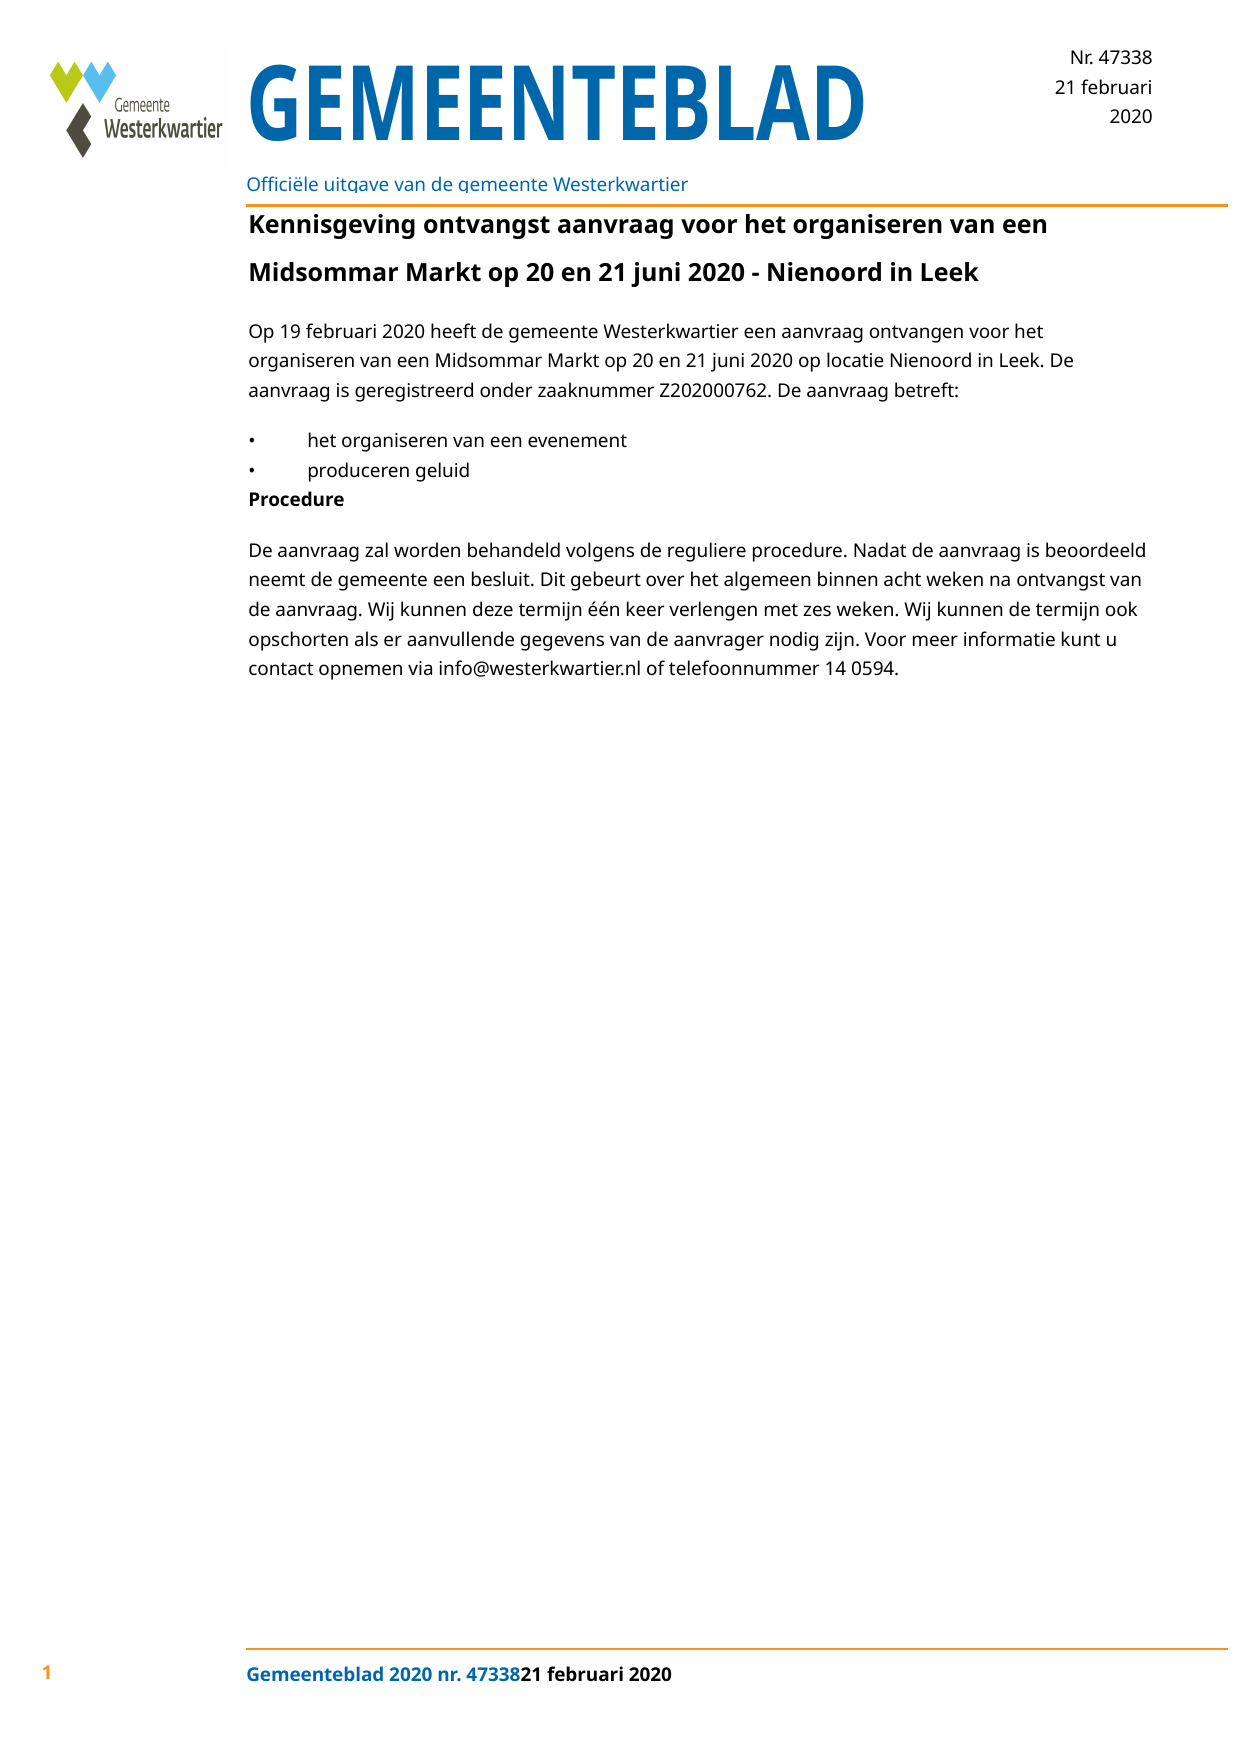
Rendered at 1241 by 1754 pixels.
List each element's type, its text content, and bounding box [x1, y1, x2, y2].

list het organiseren van een evenement [248, 427, 1152, 453]
list produceren geluid [248, 457, 1152, 483]
text Kennisgeving ontvangst aanvraag voor het organiseren van een Midsommar Markt op 20 en 21 juni 2020 - Nienoord in Leek [248, 207, 1152, 288]
text De aanvraag zal worden behandeld volgens de reguliere procedure. Nadat de aanvraag is beoordeeld neemt de gemeente een besluit. Dit gebeurt over het algemeen binnen acht weken na ontvangst van de aanvraag. Wij kunnen deze termijn één keer verlengen met zes weken. Wij kunnen de termijn ook opschorten als er aanvullende gegevens van de aanvrager nodig zijn. Voor meer informatie kunt u contact opnemen via info@westerkwartier.nl of telefoonnummer 14 0594. [248, 537, 1152, 681]
text Procedure [248, 487, 1152, 512]
text Op 19 februari 2020 heeft de gemeente Westerkwartier een aanvraag ontvangen voor het organiseren van een Midsommar Markt op 20 en 21 juni 2020 op locatie Nienoord in Leek. De aanvraag is geregistreerd onder zaaknummer Z202000762. De aanvraag betreft: [248, 318, 1152, 403]
picture [41, 47, 231, 172]
